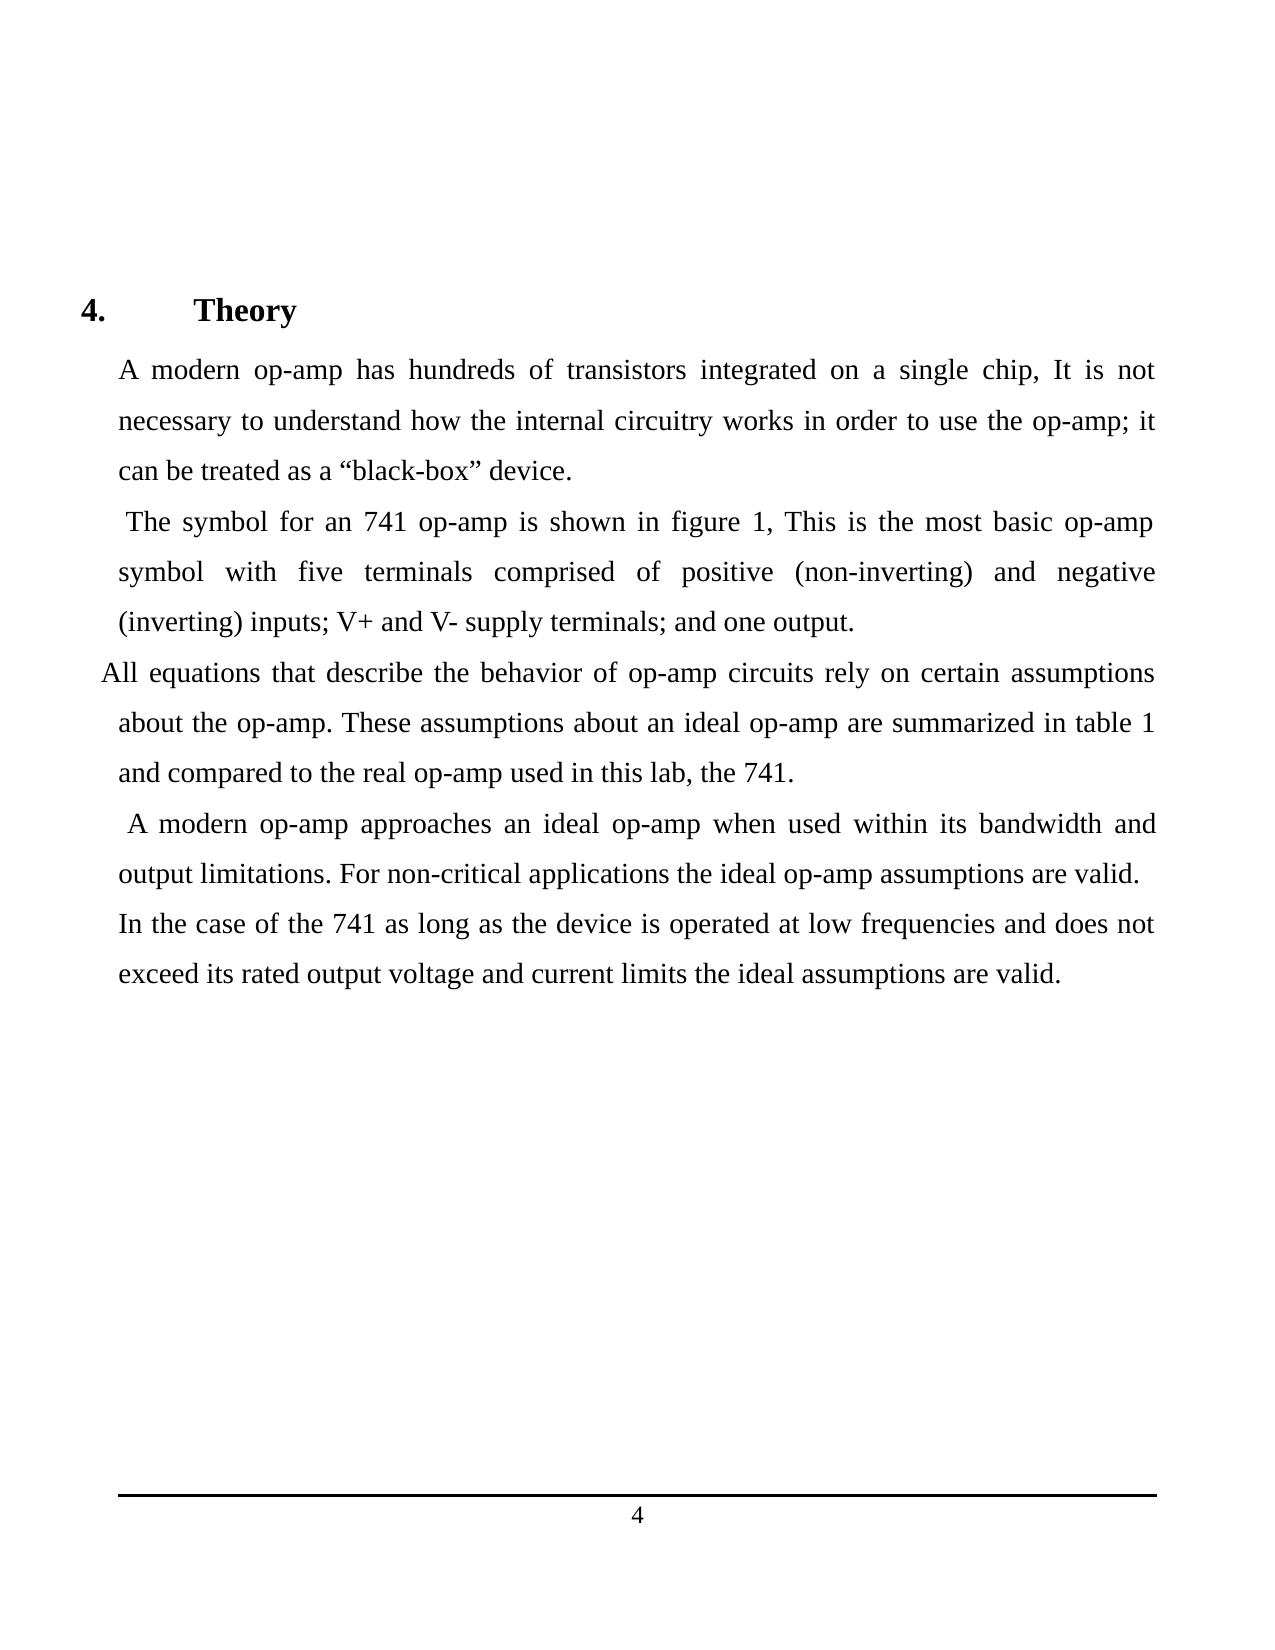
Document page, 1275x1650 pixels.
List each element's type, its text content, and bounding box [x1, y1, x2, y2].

text A modern op-amp approaches an ideal op-amp when used within its bandwidth and output limitations. For non-critical applications the ideal op-amp assumptions are valid. [81, 806, 1157, 889]
list Theory [81, 291, 1157, 329]
text All equations that describe the behavior of op-amp circuits rely on certain assumptions about the op-amp. These assumptions about an ideal op-amp are summarized in table 1 and compared to the real op-amp used in this lab, the 741. [81, 655, 1157, 789]
text In the case of the 741 as long as the device is operated at low frequencies and does not exceed its rated output voltage and current limits the ideal assumptions are valid. [81, 906, 1157, 990]
text The symbol for an 741 op-amp is shown in figure 1, This is the most basic op-amp symbol with five terminals comprised of positive (non-inverting) and negative (inverting) inputs; V+ and V- supply terminals; and one output. [81, 504, 1157, 638]
text A modern op-amp has hundreds of transistors integrated on a single chip, It is not necessary to understand how the internal circuitry works in order to use the op-amp; it can be treated as a “black-box” device. [81, 348, 1157, 487]
